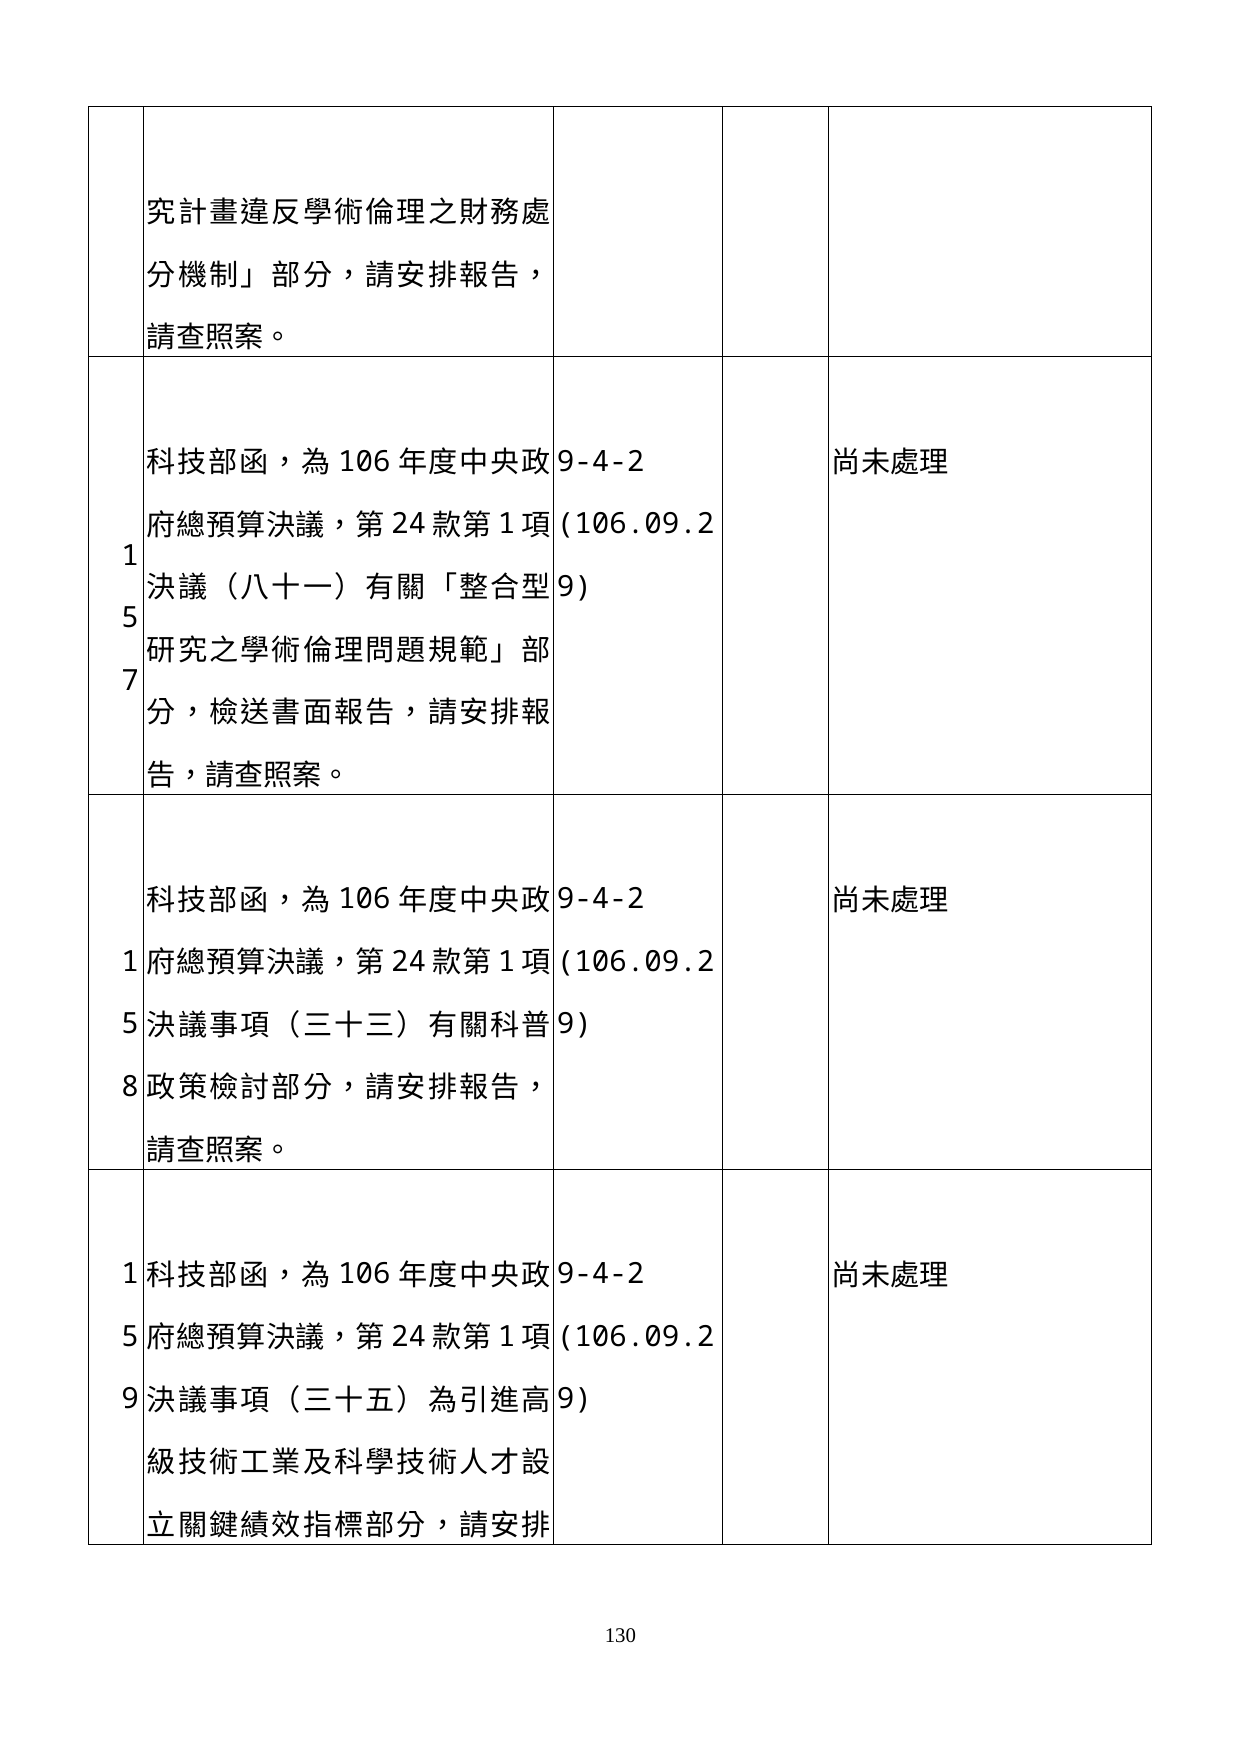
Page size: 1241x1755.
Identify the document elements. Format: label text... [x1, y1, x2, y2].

table_cell 科技部函，為106年度中央政府總預算決議，第24款第1項決議事項（三十五）為引進高級技術工業及科學技術人才設立關鍵績效指標部分，請安排 [144, 1170, 553, 1543]
table_cell [829, 107, 1151, 356]
table_cell 尚未處理 [829, 795, 1151, 1168]
table_cell 尚未處理 [829, 357, 1151, 793]
table_cell [554, 107, 722, 356]
table_cell 科技部函，為106年度中央政府總預算決議，第24款第1項決議事項（三十三）有關科普政策檢討部分，請安排報告，請查照案。 [144, 795, 553, 1168]
table_cell [89, 107, 143, 356]
table_cell 科技部函，為106年度中央政府總預算決議，第24款第1項決議（八十一）有關「整合型研究之學術倫理問題規範」部分，檢送書面報告，請安排報告，請查照案。 [144, 357, 553, 793]
table_cell [89, 1170, 143, 1543]
table_cell 9-4-2 (106.09.29) [554, 357, 722, 793]
table_cell [89, 357, 143, 793]
table_cell 9-4-2 (106.09.29) [554, 1170, 722, 1543]
table_cell [723, 795, 828, 1168]
table_cell [723, 1170, 828, 1543]
table_cell 究計畫違反學術倫理之財務處分機制」部分，請安排報告，請查照案。 [144, 107, 553, 356]
table_cell 9-4-2 (106.09.29) [554, 795, 722, 1168]
table_cell [723, 357, 828, 793]
table_cell [89, 795, 143, 1168]
table_cell 尚未處理 [829, 1170, 1151, 1543]
table_cell [723, 107, 828, 356]
